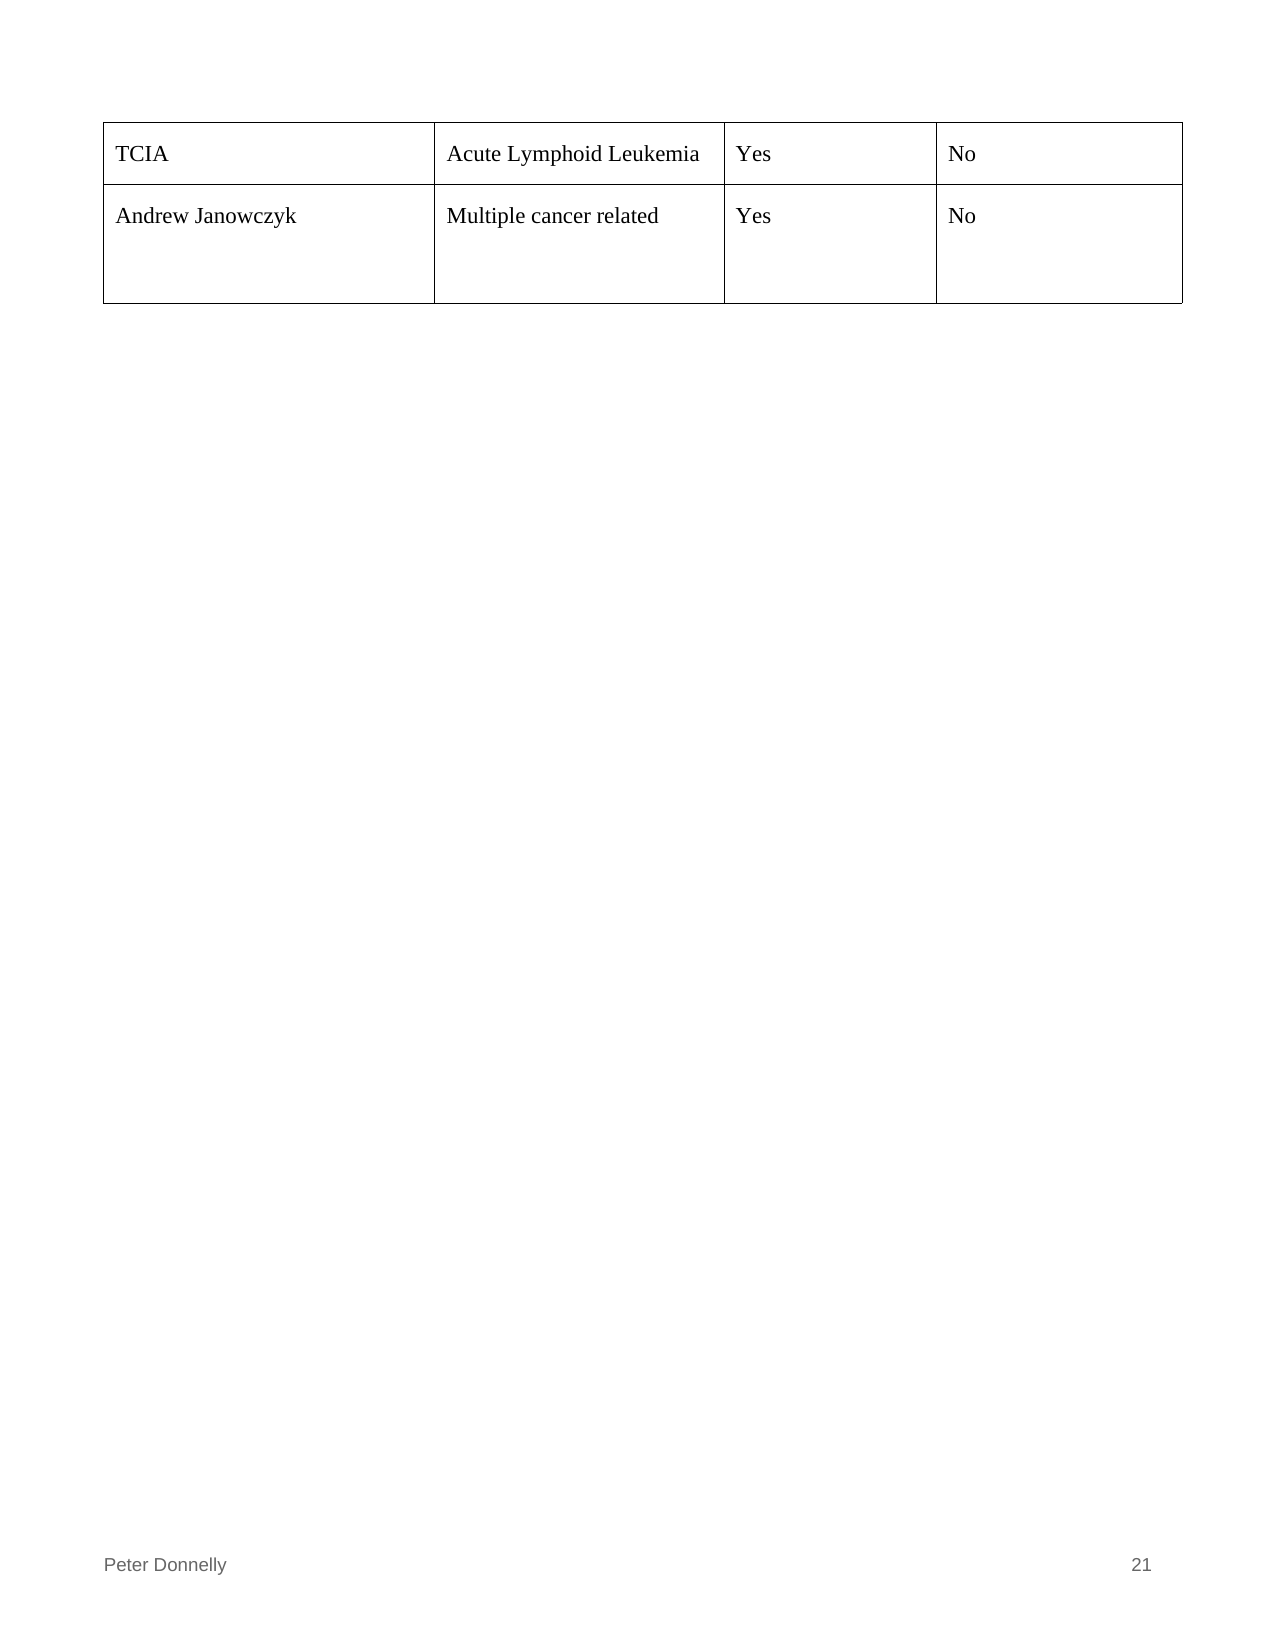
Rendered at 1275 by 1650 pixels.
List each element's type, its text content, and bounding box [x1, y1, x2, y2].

table_cell Andrew Janowczyk [104, 185, 434, 303]
table_cell Yes [725, 123, 936, 184]
table_cell No [937, 185, 1182, 303]
table_cell Yes [725, 185, 936, 303]
table_cell No [937, 123, 1182, 184]
table_cell TCIA [104, 123, 434, 184]
table_cell Multiple cancer related [435, 185, 724, 303]
table_cell Acute Lymphoid Leukemia [435, 123, 724, 184]
